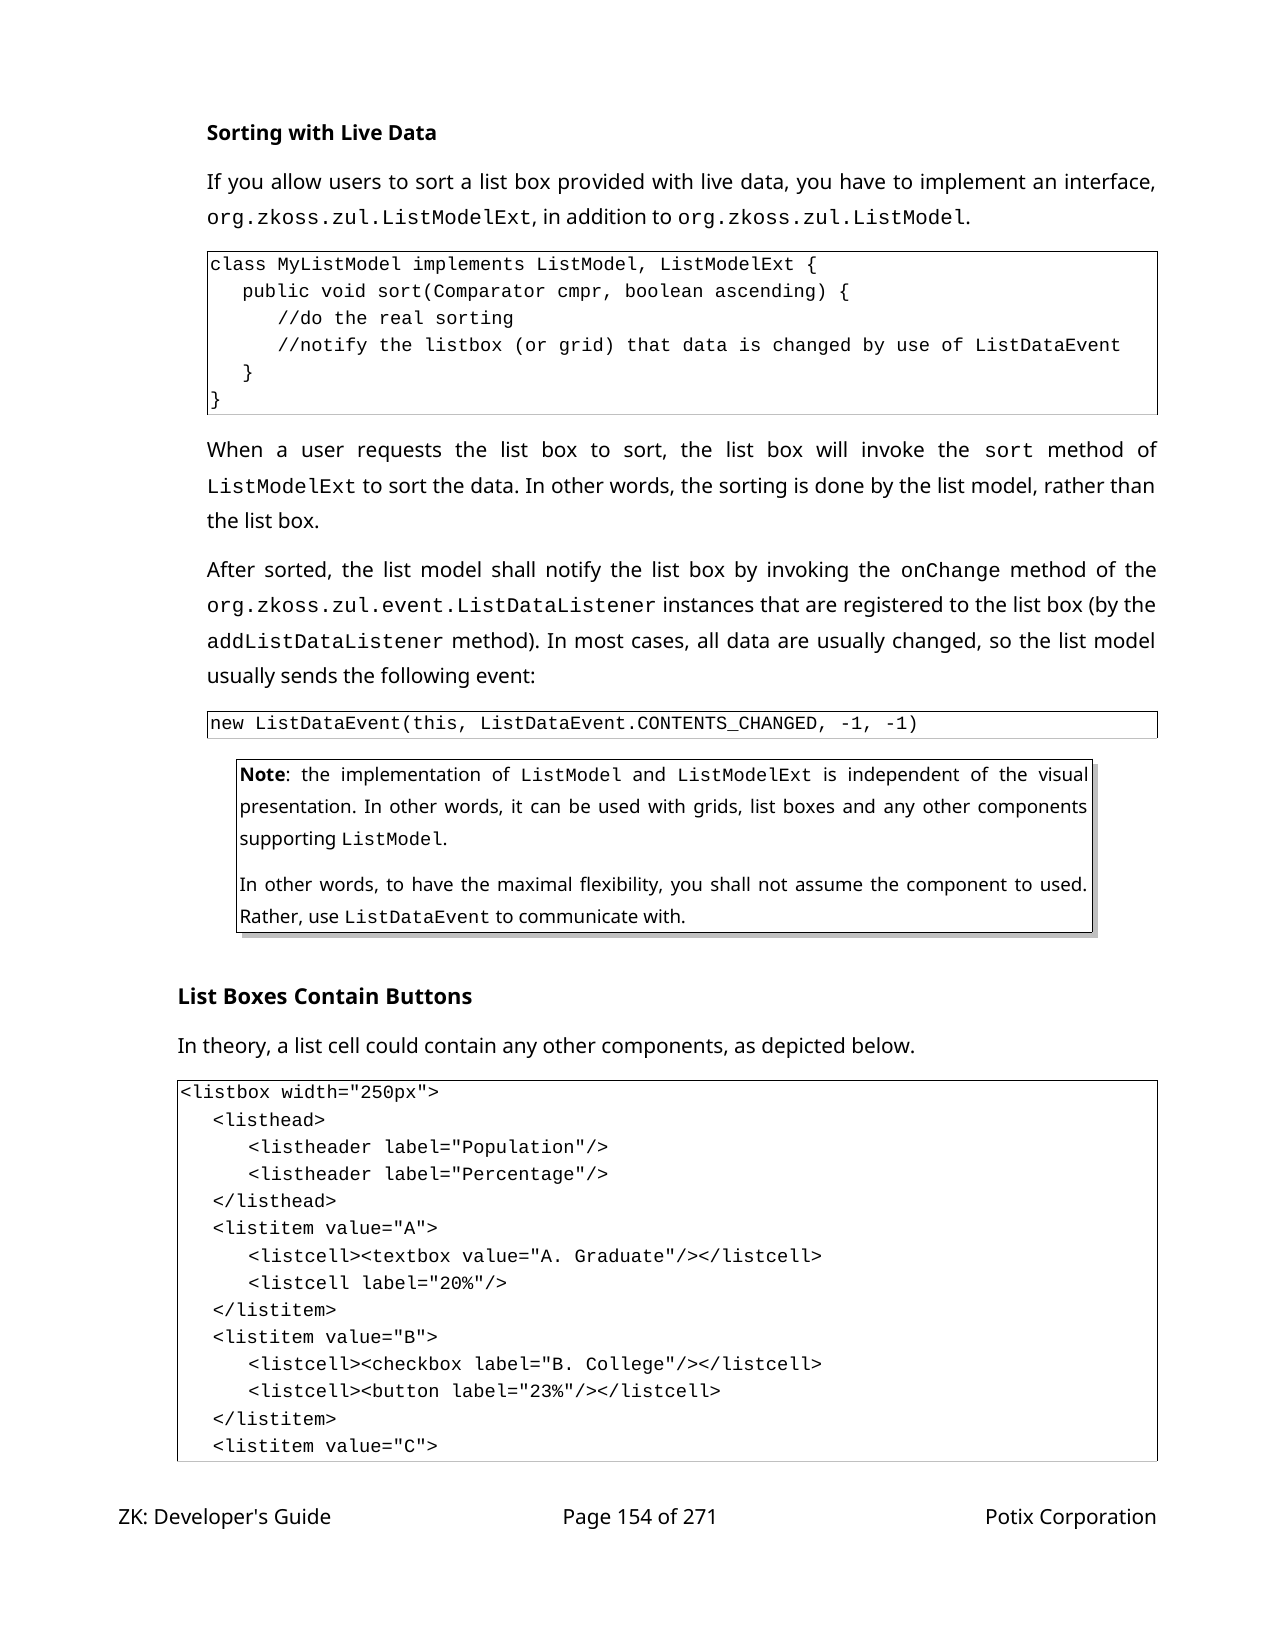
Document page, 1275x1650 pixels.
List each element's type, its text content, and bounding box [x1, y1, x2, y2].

text <listcell><textbox value="A. Graduate"/></listcell> [178, 1243, 1157, 1268]
text In other words, to have the maximal flexibility, you shall not assume the component to used. Rather, use ListDataEvent to communicate with. [237, 869, 1092, 932]
subtitle Sorting with Live Data [207, 118, 1157, 146]
text Note: the implementation of ListModel and ListModelExt is independent of the visual presentation. In other words, it can be used with grids, list boxes and any other components supporting ListModel. [237, 760, 1092, 851]
text <listcell label="20%"/> [178, 1271, 1157, 1295]
text <listcell><checkbox label="B. College"/></listcell> [178, 1352, 1157, 1376]
text } [208, 387, 1157, 414]
text </listitem> [178, 1298, 1157, 1322]
text If you allow users to sort a list box provided with live data, you have to implement an interface, org.zkoss.zul.ListModelExt, in addition to org.zkoss.zul.ListModel. [207, 167, 1157, 231]
text <listbox width="250px"> [178, 1081, 1157, 1104]
text After sorted, the list model shall notify the list box by invoking the onChange method of the org.zkoss.zul.event.ListDataListener instances that are registered to the list box (by the addListDataListener method). In most cases, all data are usually changed, so the list model usually sends the following event: [207, 555, 1157, 690]
text } [208, 360, 1157, 384]
text </listhead> [178, 1189, 1157, 1213]
text class MyListModel implements ListModel, ListModelExt { [208, 252, 1157, 276]
text <listitem value="C"> [178, 1434, 1157, 1461]
text public void sort(Comparator cmpr, boolean ascending) { [208, 278, 1157, 303]
text //do the real sorting [208, 306, 1157, 330]
text <listitem value="A"> [178, 1216, 1157, 1241]
text <listitem value="B"> [178, 1325, 1157, 1349]
text When a user requests the list box to sort, the list box will invoke the sort method of ListModelExt to sort the data. In other words, the sorting is done by the list model, rather than the list box. [207, 435, 1157, 534]
text new ListDataEvent(this, ListDataEvent.CONTENTS_CHANGED, -1, -1) [208, 712, 1157, 738]
text <listcell><button label="23%"/></listcell> [178, 1379, 1157, 1404]
text <listheader label="Population"/> [178, 1135, 1157, 1159]
text //notify the listbox (or grid) that data is changed by use of ListDataEvent [208, 333, 1157, 357]
subtitle List Boxes Contain Buttons [177, 981, 1157, 1011]
text <listhead> [178, 1107, 1157, 1132]
text </listitem> [178, 1407, 1157, 1431]
text In theory, a list cell could contain any other components, as depicted below. [177, 1031, 1157, 1060]
text <listheader label="Percentage"/> [178, 1162, 1157, 1186]
